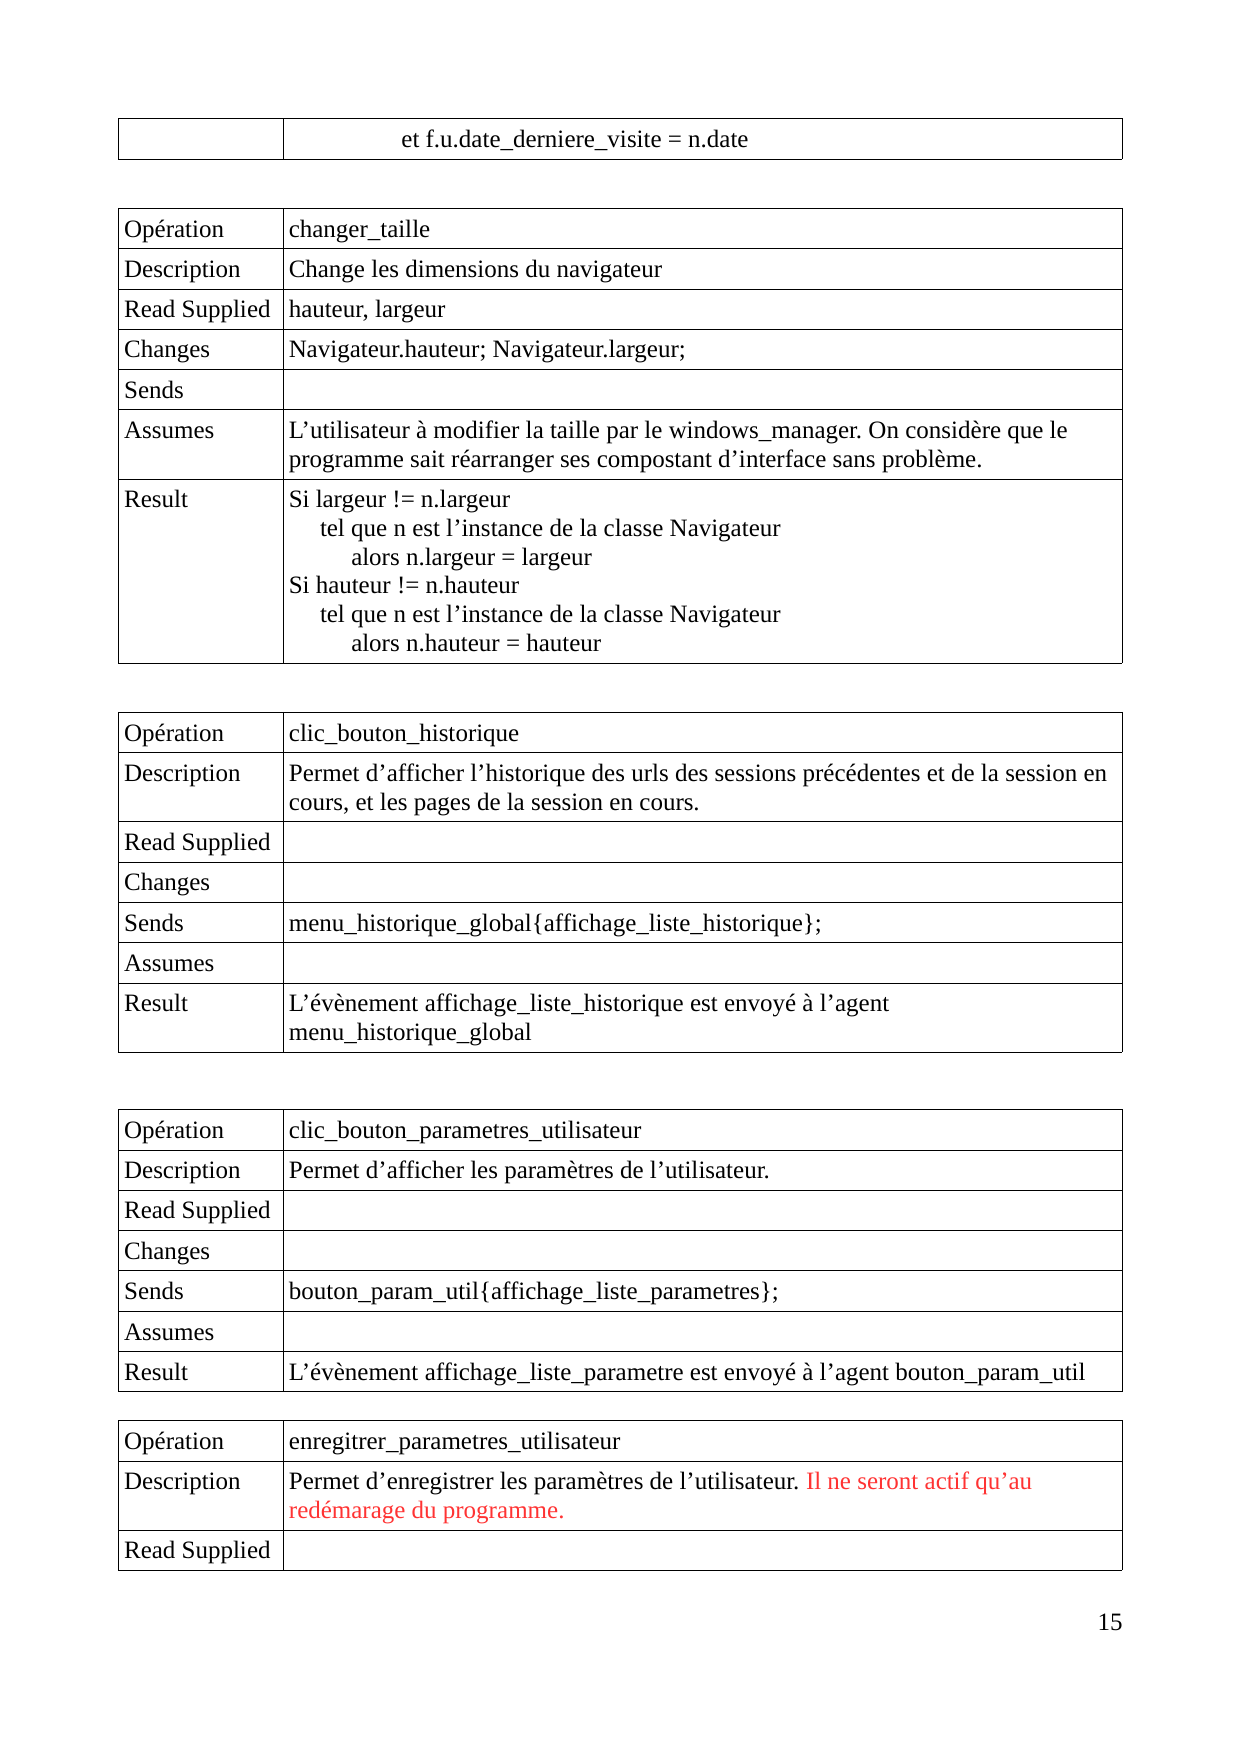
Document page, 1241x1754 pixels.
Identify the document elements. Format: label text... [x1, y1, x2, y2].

table_cell [284, 370, 1122, 409]
table_header enregitrer_parametres_utilisateur [284, 1421, 1122, 1461]
table_cell Permet d’afficher l’historique des urls des sessions précédentes et de la session en cours, et les pages de la session en cours. [284, 753, 1122, 821]
table_cell Result [119, 1352, 283, 1391]
table_cell Description [119, 1151, 283, 1190]
table_cell Changes [119, 1231, 283, 1270]
table_cell [284, 1531, 1122, 1570]
table_cell Read Supplied [119, 1531, 283, 1570]
table_header changer_taille [284, 209, 1122, 248]
table_cell [284, 1231, 1122, 1270]
table_cell Read Supplied [119, 290, 283, 329]
table_cell Permet d’enregistrer les paramètres de l’utilisateur. Il ne seront actif qu’au redémarage du programme. [284, 1462, 1122, 1529]
table_cell Sends [119, 1271, 283, 1311]
table_cell [284, 863, 1122, 902]
table_header Opération [119, 713, 283, 752]
table_cell [284, 1312, 1122, 1351]
table_cell [119, 119, 283, 158]
table_cell Sends [119, 903, 283, 942]
table_header Opération [119, 209, 283, 248]
table_cell Assumes [119, 943, 283, 982]
table_cell et f.u.date_derniere_visite = n.date [284, 119, 1122, 158]
table_cell L’évènement affichage_liste_historique est envoyé à l’agent menu_historique_global [284, 984, 1122, 1052]
table_cell Assumes [119, 410, 283, 478]
table_cell Navigateur.hauteur; Navigateur.largeur; [284, 330, 1122, 369]
table_cell Si largeur != n.largeur tel que n est l’instance de la classe Navigateur alors n.largeur = largeur Si hauteur != n.hauteur tel que n est l’instance de la classe Navigateur alors n.hauteur = hauteur [284, 480, 1122, 662]
table_header Opération [119, 1421, 283, 1461]
table_cell [284, 822, 1122, 862]
table_cell L’évènement affichage_liste_parametre est envoyé à l’agent bouton_param_util [284, 1352, 1122, 1391]
table_cell Result [119, 480, 283, 662]
table_cell [284, 943, 1122, 982]
table_cell Assumes [119, 1312, 283, 1351]
table_cell menu_historique_global{affichage_liste_historique}; [284, 903, 1122, 942]
table_header clic_bouton_historique [284, 713, 1122, 752]
table_cell Description [119, 249, 283, 288]
table_cell Read Supplied [119, 1191, 283, 1230]
table_cell Sends [119, 370, 283, 409]
table_cell Description [119, 753, 283, 821]
table_cell Change les dimensions du navigateur [284, 249, 1122, 288]
table_header clic_bouton_parametres_utilisateur [284, 1110, 1122, 1149]
table_cell L’utilisateur à modifier la taille par le windows_manager. On considère que le programme sait réarranger ses compostant d’interface sans problème. [284, 410, 1122, 478]
table_cell Result [119, 984, 283, 1052]
table_cell [284, 1191, 1122, 1230]
table_cell bouton_param_util{affichage_liste_parametres}; [284, 1271, 1122, 1311]
table_cell Description [119, 1462, 283, 1529]
table_cell hauteur, largeur [284, 290, 1122, 329]
table_cell Permet d’afficher les paramètres de l’utilisateur. [284, 1151, 1122, 1190]
table_header Opération [119, 1110, 283, 1149]
table_cell Read Supplied [119, 822, 283, 862]
table_cell Changes [119, 330, 283, 369]
table_cell Changes [119, 863, 283, 902]
